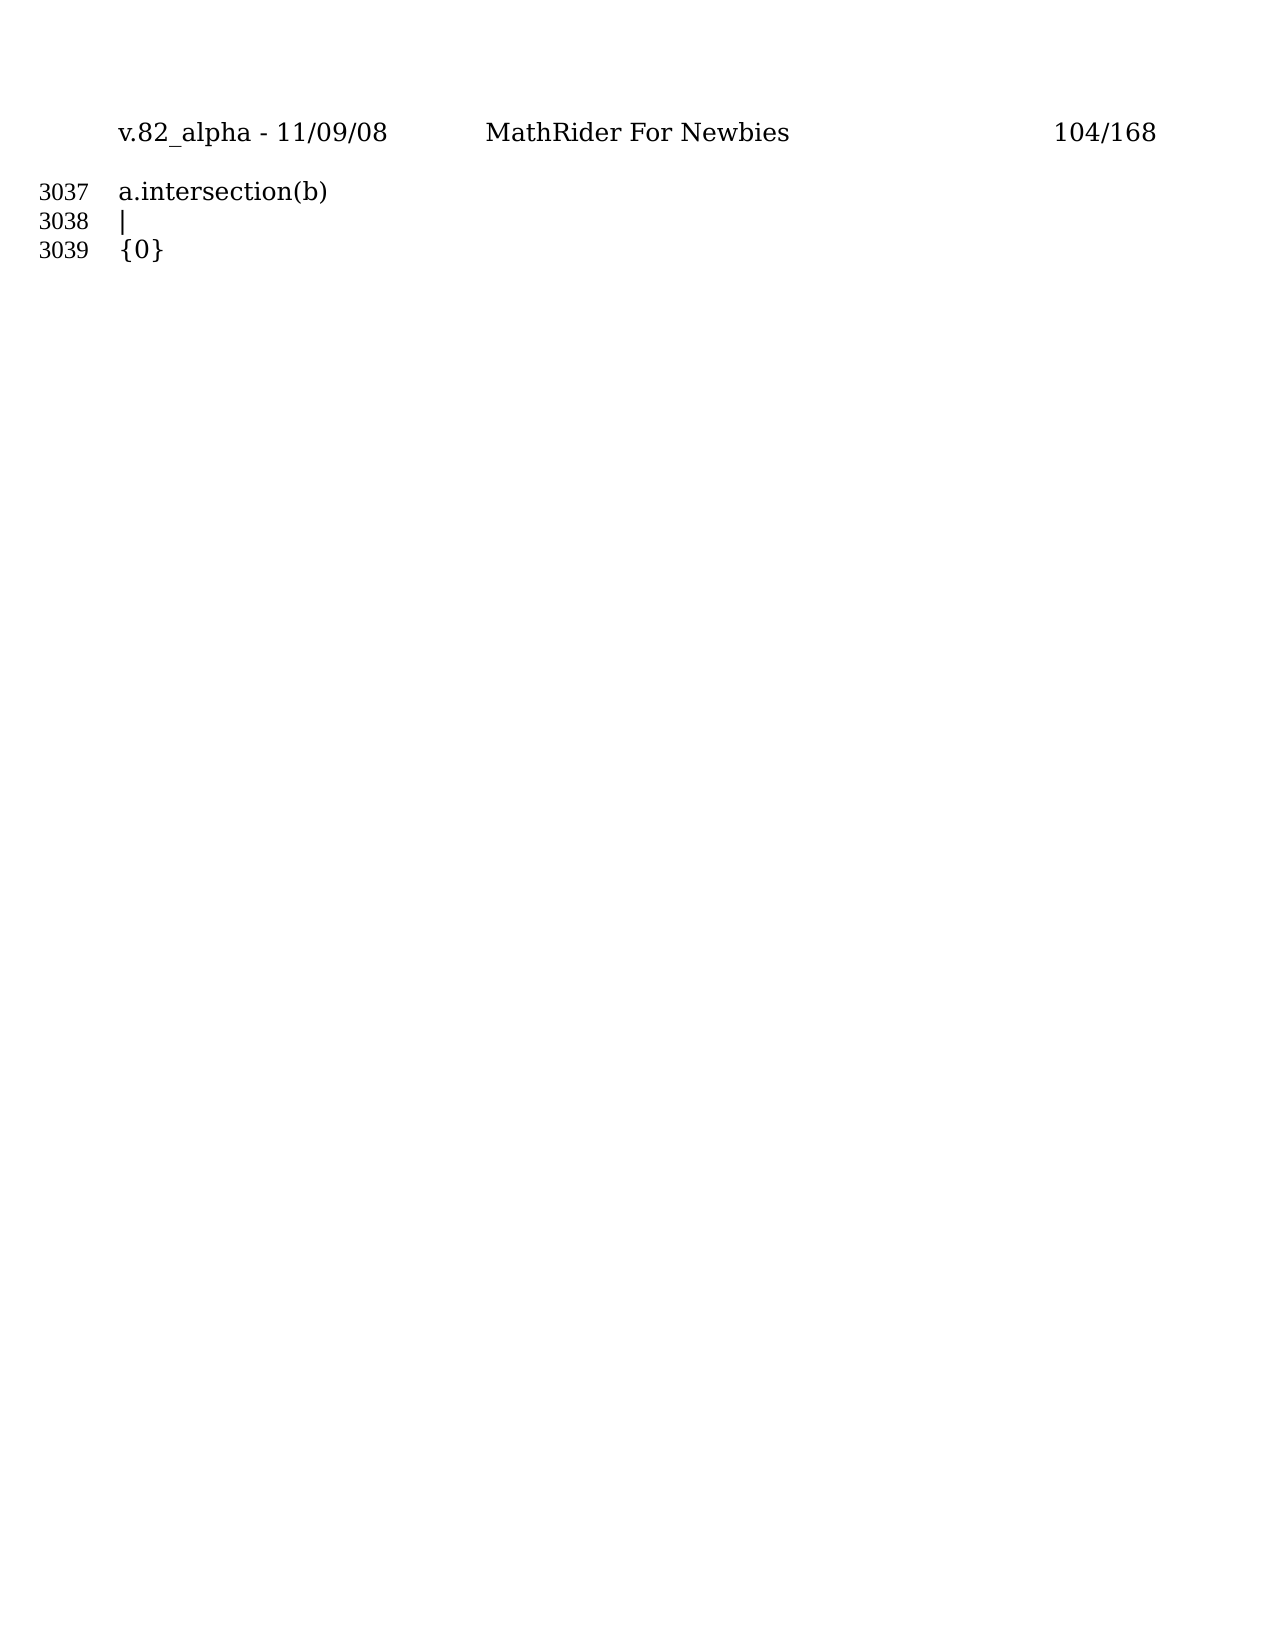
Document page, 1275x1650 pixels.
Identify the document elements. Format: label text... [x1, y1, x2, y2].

text | [118, 206, 1157, 235]
text a.intersection(b) [118, 177, 1157, 206]
text {0} [118, 235, 1157, 264]
